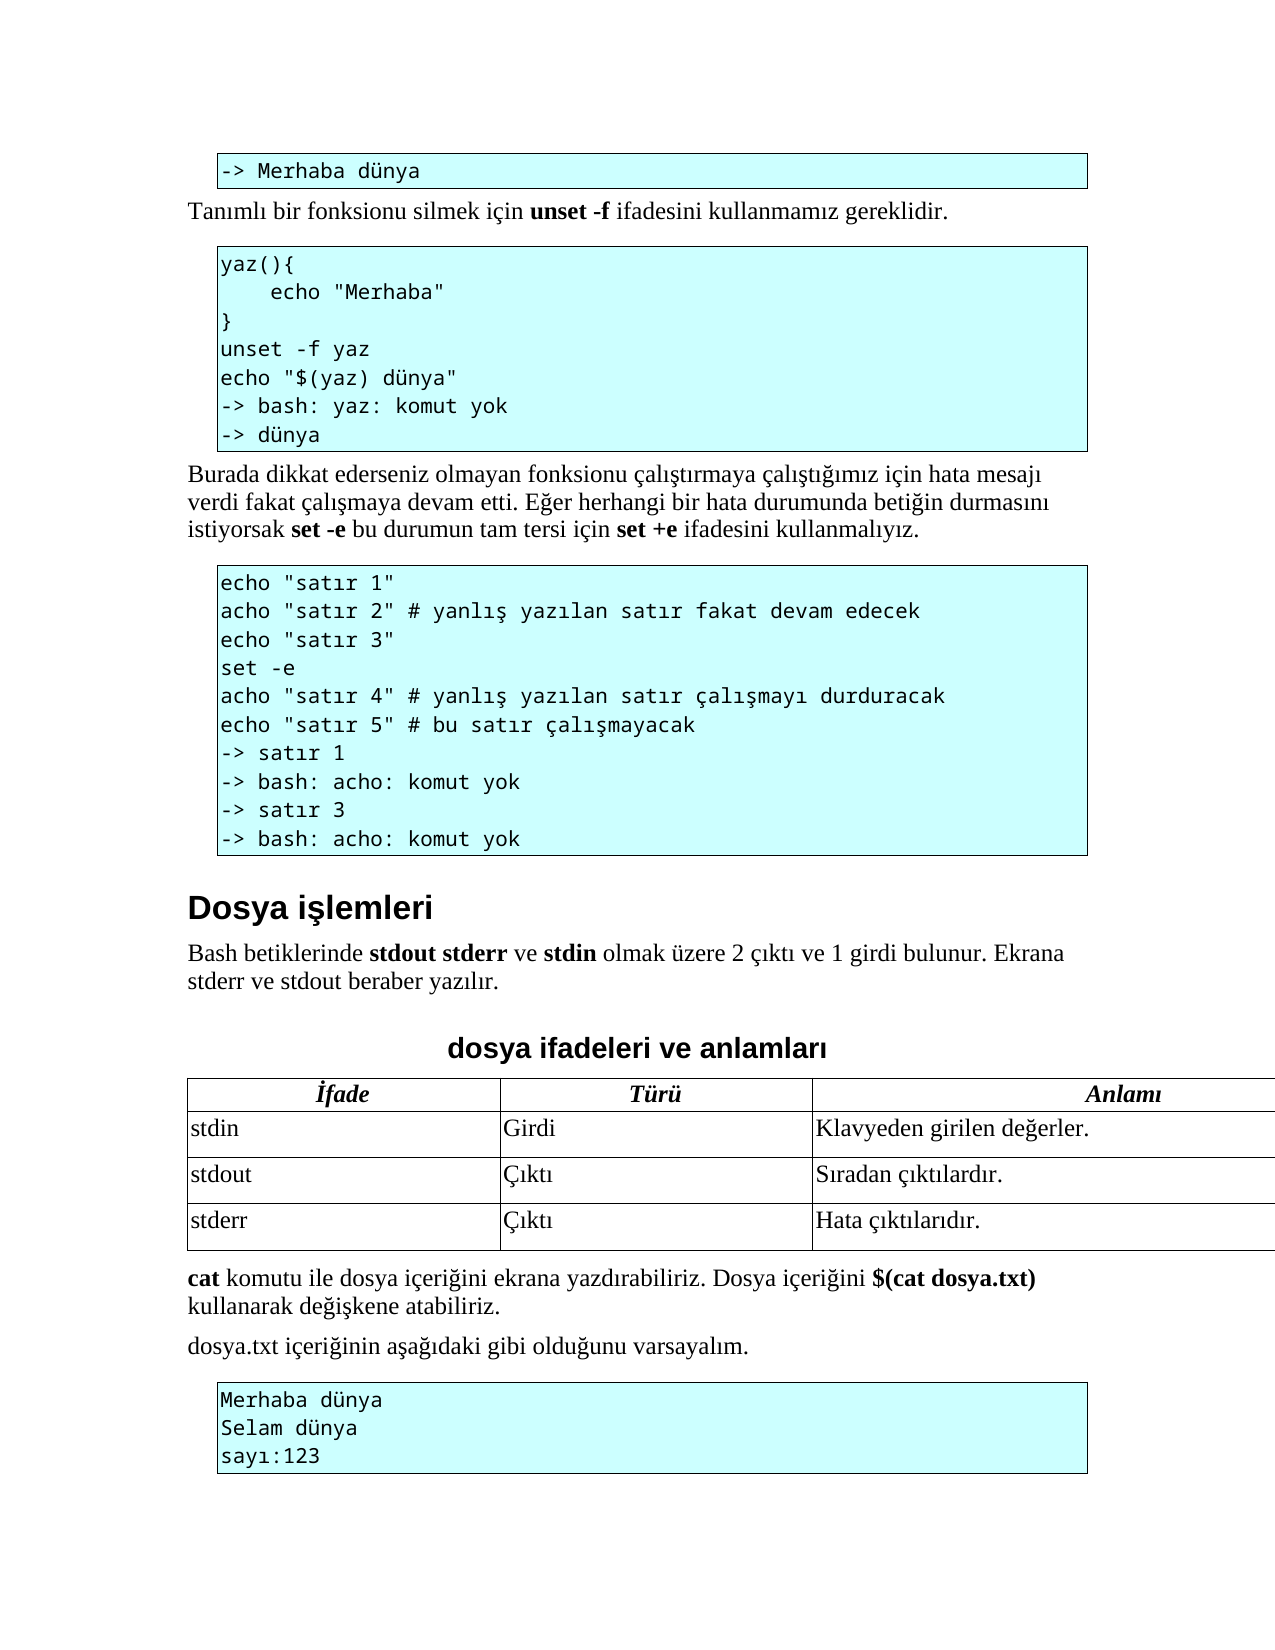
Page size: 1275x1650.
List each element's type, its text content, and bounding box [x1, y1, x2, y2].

text Merhaba dünya Selam dünya sayı:123 [218, 1383, 1087, 1473]
text Burada dikkat ederseniz olmayan fonksionu çalıştırmaya çalıştığımız için hata mesajı verdi fakat çalışmaya devam etti. Eğer herhangi bir hata durumunda betiğin durmasını istiyorsak set -e bu durumun tam tersi için set +e ifadesini kullanmalıyız. [187, 460, 1087, 543]
table_cell Hata çıktılarıdır. [813, 1204, 1275, 1249]
table_cell Çıktı [501, 1204, 812, 1249]
text yaz(){ echo "Merhaba" } unset -f yaz echo "$(yaz) dünya" -> bash: yaz: komut yok -> dünya [218, 247, 1087, 451]
text -> Merhaba dünya [218, 154, 1087, 188]
table_cell Klavyeden girilen değerler. [813, 1112, 1275, 1157]
table_cell stderr [188, 1204, 500, 1249]
text cat komutu ile dosya içeriğini ekrana yazdırabiliriz. Dosya içeriğini $(cat dosya.txt) kullanarak değişkene atabiliriz. [187, 1264, 1087, 1320]
text echo "satır 1" acho "satır 2" # yanlış yazılan satır fakat devam edecek echo "satır 3" set -e acho "satır 4" # yanlış yazılan satır çalışmayı durduracak echo "satır 5" # bu satır çalışmayacak -> satır 1 -> bash: acho: komut yok -> satır 3 -> bash: acho: komut yok [218, 566, 1087, 855]
table_header Anlamı [813, 1079, 1275, 1111]
table_cell Çıktı [501, 1158, 812, 1203]
table_cell Sıradan çıktılardır. [813, 1158, 1275, 1203]
table_cell Girdi [501, 1112, 812, 1157]
table_header Türü [501, 1079, 812, 1111]
text Bash betiklerinde stdout stderr ve stdin olmak üzere 2 çıktı ve 1 girdi bulunur. Ekrana stderr ve stdout beraber yazılır. [187, 939, 1087, 995]
table_cell stdin [188, 1112, 500, 1157]
text Tanımlı bir fonksionu silmek için unset -f ifadesini kullanmamız gereklidir. [187, 197, 1087, 224]
table_header İfade [188, 1079, 500, 1111]
text dosya.txt içeriğinin aşağıdaki gibi olduğunu varsayalım. [187, 1332, 1087, 1360]
table_cell stdout [188, 1158, 500, 1203]
title dosya ifadeleri ve anlamları [187, 1032, 1087, 1065]
subtitle Dosya işlemleri [187, 889, 1087, 927]
